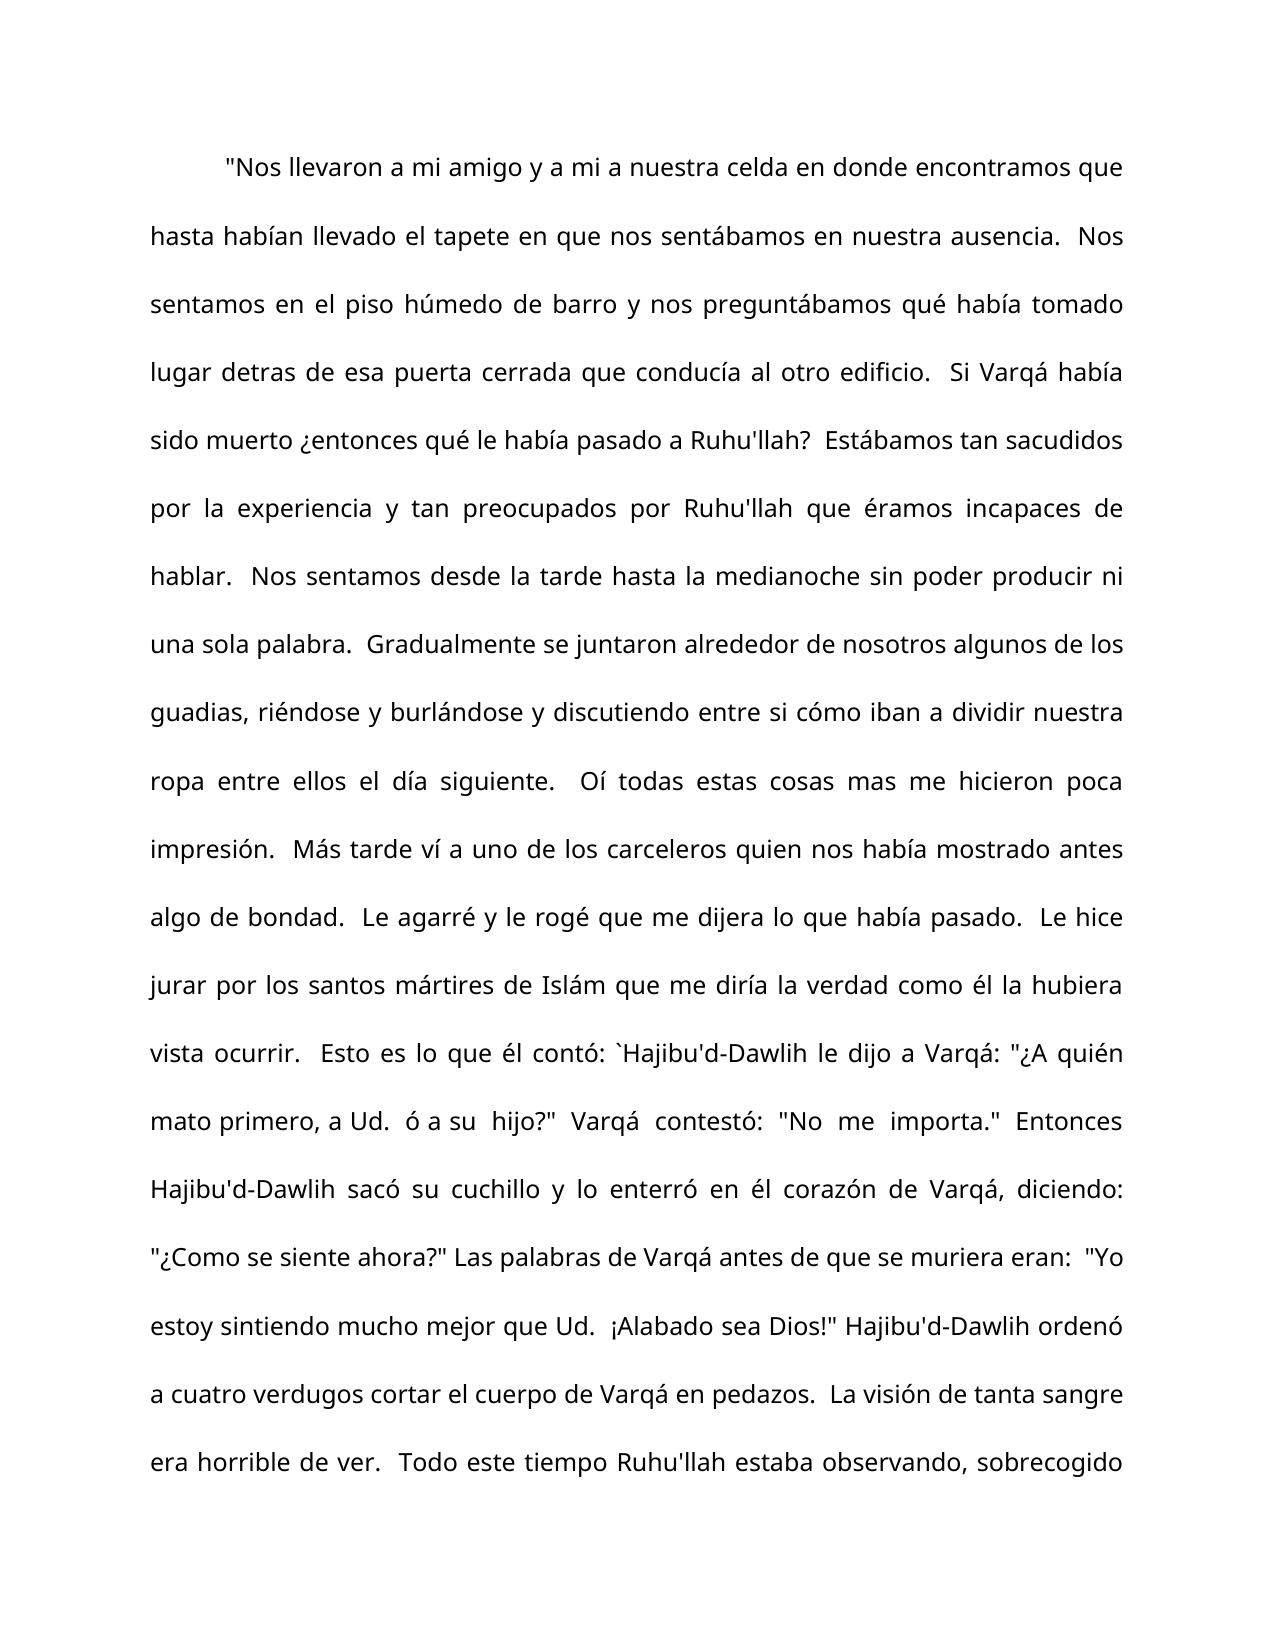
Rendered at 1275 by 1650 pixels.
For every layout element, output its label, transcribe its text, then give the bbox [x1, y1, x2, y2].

text "Nos llevaron a mi amigo y a mi a nuestra celda en donde encontramos que hasta habían llevado el tapete en que nos sentábamos en nuestra ausencia. Nos sentamos en el piso húmedo de barro y nos preguntábamos qué había tomado lugar detras de esa puerta cerrada que conducía al otro edificio. Si Varqá había sido muerto ¿entonces qué le había pasado a Ruhu'llah? Estábamos tan sacudidos por la experiencia y tan preocupados por Ruhu'llah que éramos incapaces de hablar. Nos sentamos desde la tarde hasta la medianoche sin poder producir ni una sola palabra. Gradualmente se juntaron alrededor de nosotros algunos de los guadias, riéndose y burlándose y discutiendo entre si cómo iban a dividir nuestra ropa entre ellos el día siguiente. Oí todas estas cosas mas me hicieron poca impresión. Más tarde ví a uno de los carceleros quien nos había mostrado antes algo de bondad. Le agarré y le rogé que me dijera lo que había pasado. Le hice jurar por los santos mártires de Islám que me diría la verdad como él la hubiera vista ocurrir. Esto es lo que él contó: `Hajibu'd-Dawlih le dijo a Varqá: "¿A quién mato primero, a Ud. ó a su hijo?" Varqá contestó: "No me importa." Entonces Hajibu'd-Dawlih sacó su cuchillo y lo enterró en él corazón de Varqá, diciendo: "¿Como se siente ahora?" Las palabras de Varqá antes de que se muriera eran: "Yo estoy sintiendo mucho mejor que Ud. ¡Alabado sea Dios!" Hajibu'd-Dawlih ordenó a cuatro verdugos cortar el cuerpo de Varqá en pedazos. La visión de tanta sangre era horrible de ver. Todo este tiempo Ruhu'llah estaba observando, sobrecogido [150, 150, 1125, 1478]
